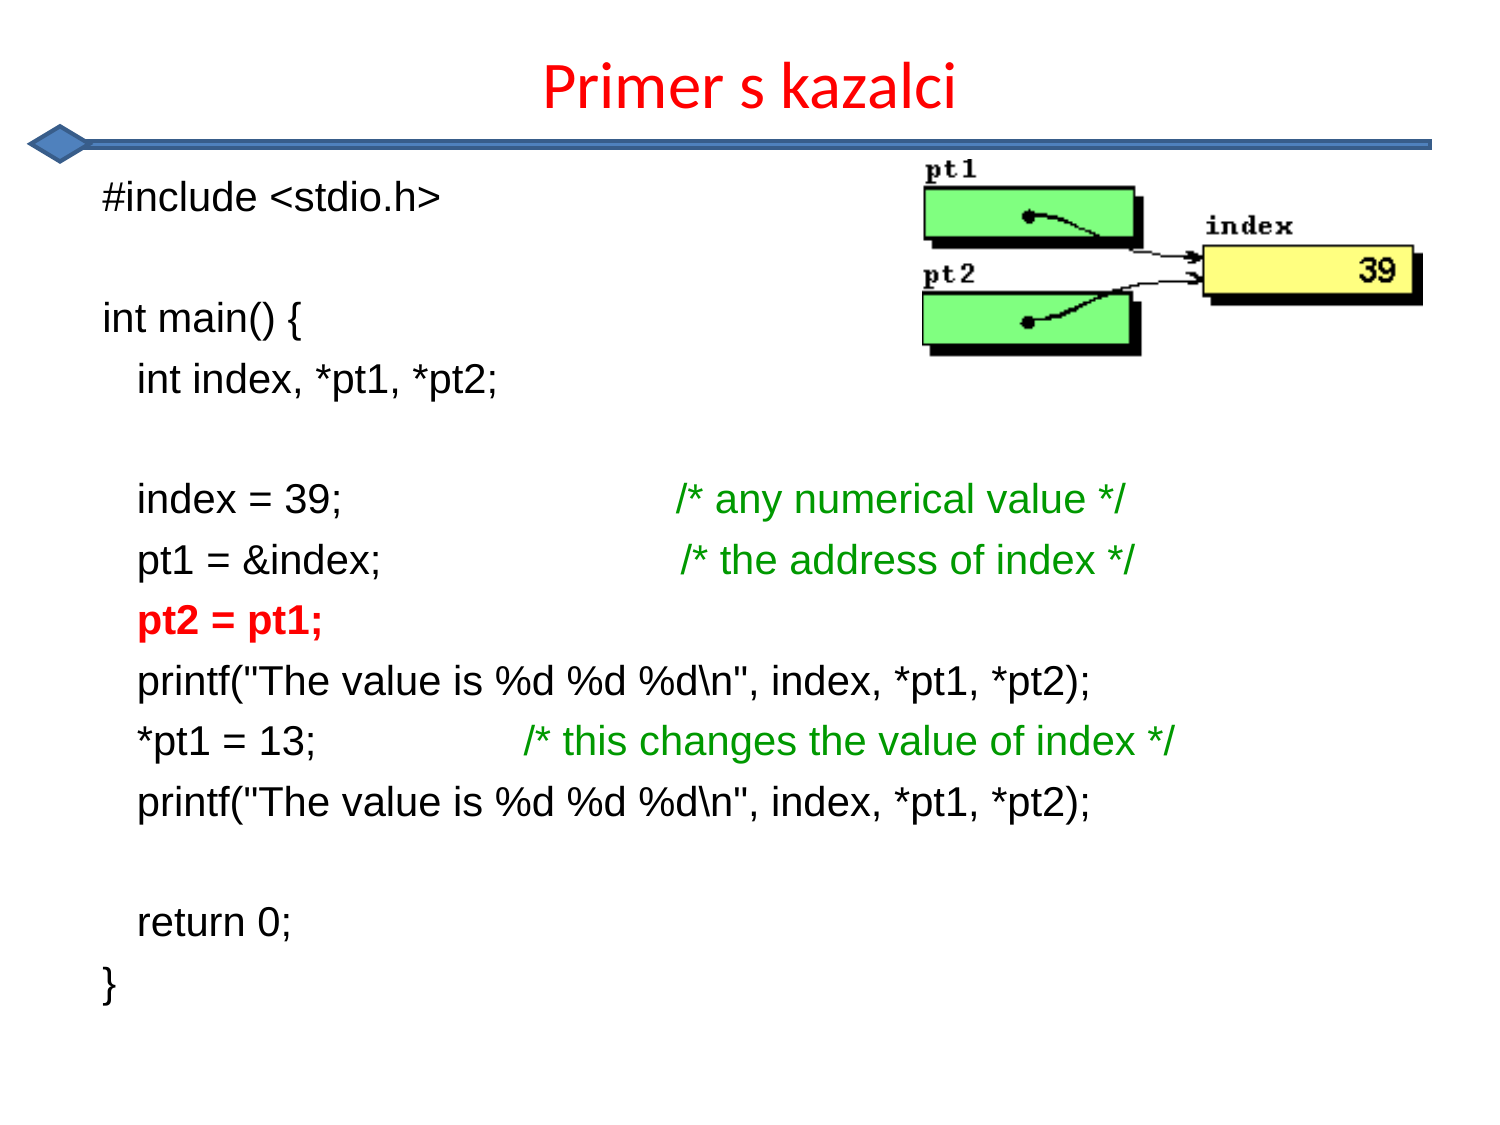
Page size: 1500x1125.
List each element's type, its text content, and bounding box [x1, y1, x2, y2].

picture [922, 159, 1423, 370]
title Primer s kazalci [75, 23, 1426, 141]
text_box #include <stdio.h> int main() { int index, *pt1, *pt2; index = 39; /* any numerical value */ pt1 = &index; /* the address of index */ pt2 = pt1; printf("The value is %d %d %d\n", index, *pt1, *pt2); *pt1 = 13; /* this changes the value of index */ printf("The value is %d %d %d\n", index, *pt1, *pt2); return 0; } [87, 162, 1363, 1014]
